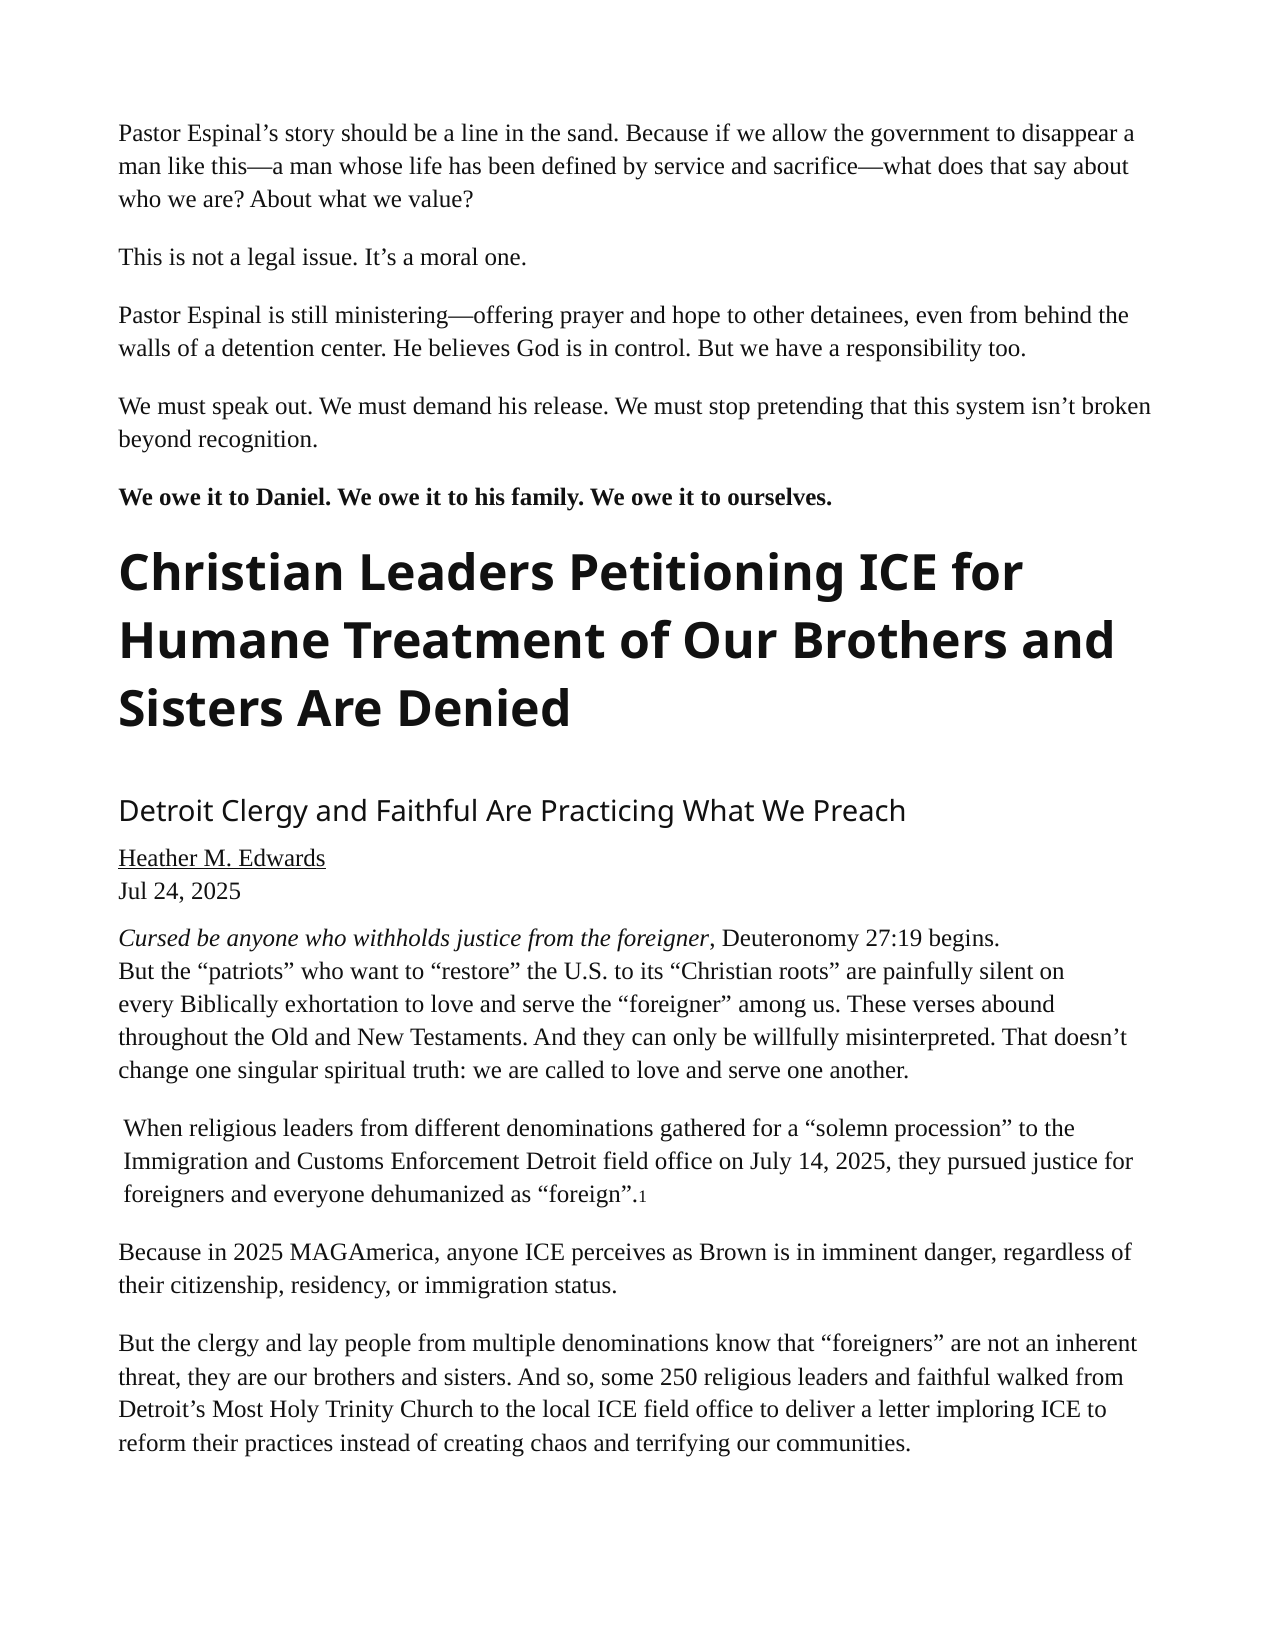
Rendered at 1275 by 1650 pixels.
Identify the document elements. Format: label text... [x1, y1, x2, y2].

text Heather M. Edwards [118, 843, 1157, 871]
text We owe it to Daniel. We owe it to his family. We owe it to ourselves. [118, 482, 1157, 511]
subtitle Detroit Clergy and Faithful Are Practicing What We Preach [118, 791, 1157, 830]
text Because in 2025 MAGAmerica, anyone ICE perceives as Brown is in imminent danger, regardless of their citizenship, residency, or immigration status. [118, 1237, 1157, 1299]
text Pastor Espinal is still ministering—offering prayer and hope to other detainees, even from behind the walls of a detention center. He believes God is in control. But we have a responsibility too. [118, 300, 1157, 362]
subtitle Christian Leaders Petitioning ICE for Humane Treatment of Our Brothers and Sisters Are Denied [118, 537, 1157, 741]
list Cursed be anyone who withholds justice from the foreigner, Deuteronomy 27:19 begins. [118, 923, 1157, 952]
text But the “patriots” who want to “restore” the U.S. to its “Christian roots” are painfully silent on every Biblically exhortation to love and serve the “foreigner” among us. These verses abound throughout the Old and New Testaments. And they can only be willfully misinterpreted. That doesn’t change one singular spiritual truth: we are called to love and serve one another. [118, 956, 1157, 1084]
text When religious leaders from different denominations gathered for a “solemn procession” to the Immigration and Customs Enforcement Detroit field office on July 14, 2025, they pursued justice for foreigners and everyone dehumanized as “foreign”.1 [123, 1113, 1157, 1208]
text Pastor Espinal’s story should be a line in the sand. Because if we allow the government to disappear a man like this—a man whose life has been defined by service and sacrifice—what does that say about who we are? About what we value? [118, 118, 1157, 213]
text Jul 24, 2025 [118, 876, 1157, 904]
text We must speak out. We must demand his release. We must stop pretending that this system isn’t broken beyond recognition. [118, 391, 1157, 453]
text But the clergy and lay people from multiple denominations know that “foreigners” are not an inherent threat, they are our brothers and sisters. And so, some 250 religious leaders and faithful walked from Detroit’s Most Holy Trinity Church to the local ICE field office to deliver a letter imploring ICE to reform their practices instead of creating chaos and terrifying our communities. [118, 1328, 1157, 1456]
text This is not a legal issue. It’s a moral one. [118, 242, 1157, 271]
